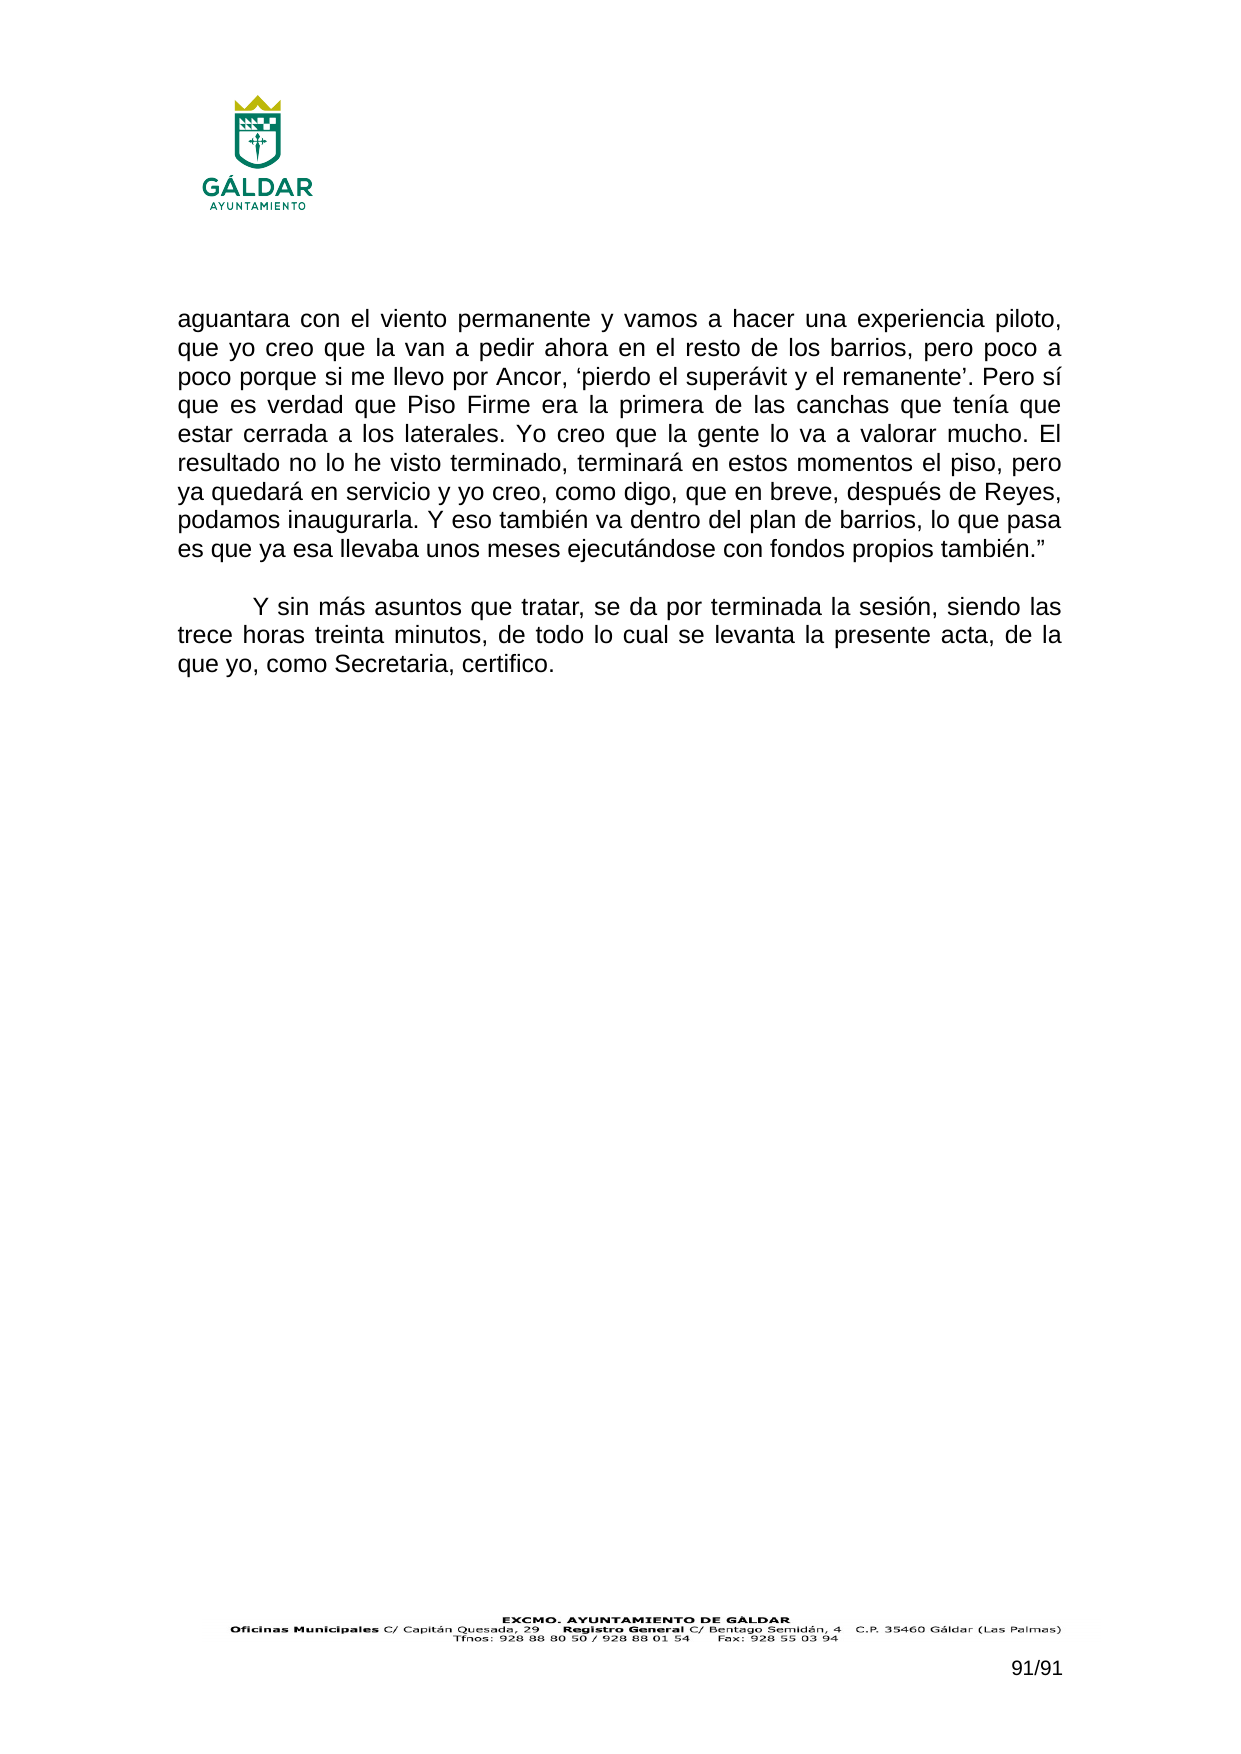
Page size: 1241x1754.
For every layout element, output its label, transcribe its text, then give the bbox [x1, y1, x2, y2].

text Y sin más asuntos que tratar, se da por terminada la sesión, siendo las trece horas treinta minutos, de todo lo cual se levanta la presente acta, de la que yo, como Secretaria, certifico. [177, 592, 1063, 678]
text aguantara con el viento permanente y vamos a hacer una experiencia piloto, que yo creo que la van a pedir ahora en el resto de los barrios, pero poco a poco porque si me llevo por Ancor, ‘pierdo el superávit y el remanente’. Pero sí que es verdad que Piso Firme era la primera de las canchas que tenía que estar cerrada a los laterales. Yo creo que la gente lo va a valorar mucho. El resultado no lo he visto terminado, terminará en estos momentos el piso, pero ya quedará en servicio y yo creo, como digo, que en breve, después de Reyes, podamos inaugurarla. Y eso también va dentro del plan de barrios, lo que pasa es que ya esa llevaba unos meses ejecutándose con fondos propios también.” [177, 304, 1063, 563]
picture [183, 73, 330, 232]
picture [231, 1616, 1071, 1642]
